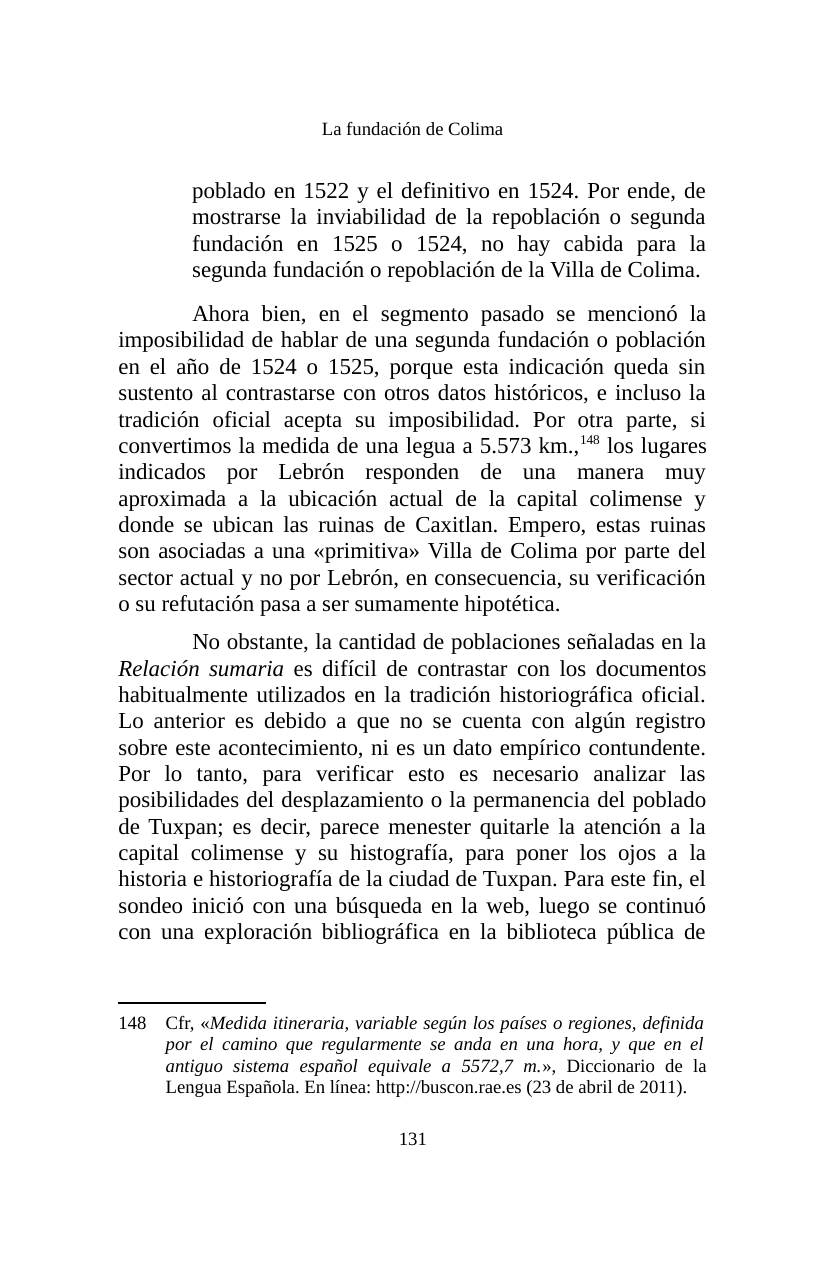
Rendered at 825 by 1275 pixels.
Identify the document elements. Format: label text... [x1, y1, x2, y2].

text poblado en 1522 y el definitivo en 1524. Por ende, de mostrarse la inviabilidad de la repoblación o segunda fundación en 1525 o 1524, no hay cabida para la segunda fundación o repoblación de la Villa de Colima. [192, 177, 707, 282]
text Cfr, «Medida itineraria, variable según los países o regiones, definida por el camino que regularmente se anda en una hora, y que en el antiguo sistema español equivale a 5572,7 m.», Diccionario de la Lengua Española. En línea: http://buscon.rae.es (23 de abril de 2011). [118, 1012, 707, 1098]
text No obstante, la cantidad de poblaciones señaladas en la Relación sumaria es difícil de contrastar con los documentos habitualmente utilizados en la tradición historiográfica oficial. Lo anterior es debido a que no se cuenta con algún registro sobre este acontecimiento, ni es un dato empírico contundente. Por lo tanto, para verificar esto es necesario analizar las posibilidades del desplazamiento o la permanencia del poblado de Tuxpan; es decir, parece menester quitarle la atención a la capital colimense y su histografía, para poner los ojos a la historia e historiografía de la ciudad de Tuxpan. Para este fin, el sondeo inició con una búsqueda en la web, luego se continuó con una exploración bibliográfica en la biblioteca pública de [118, 628, 707, 944]
text Ahora bien, en el segmento pasado se mencionó la imposibilidad de hablar de una segunda fundación o población en el año de 1524 o 1525, porque esta indicación queda sin sustento al contrastarse con otros datos históricos, e incluso la tradición oficial acepta su imposibilidad. Por otra parte, si convertimos la medida de una legua a 5.573 km., los lugares indicados por Lebrón responden de una manera muy aproximada a la ubicación actual de la capital colimense y donde se ubican las ruinas de Caxitlan. Empero, estas ruinas son asociadas a una «primitiva» Villa de Colima por parte del sector actual y no por Lebrón, en consecuencia, su verificación o su refutación pasa a ser sumamente hipotética. [118, 300, 707, 616]
